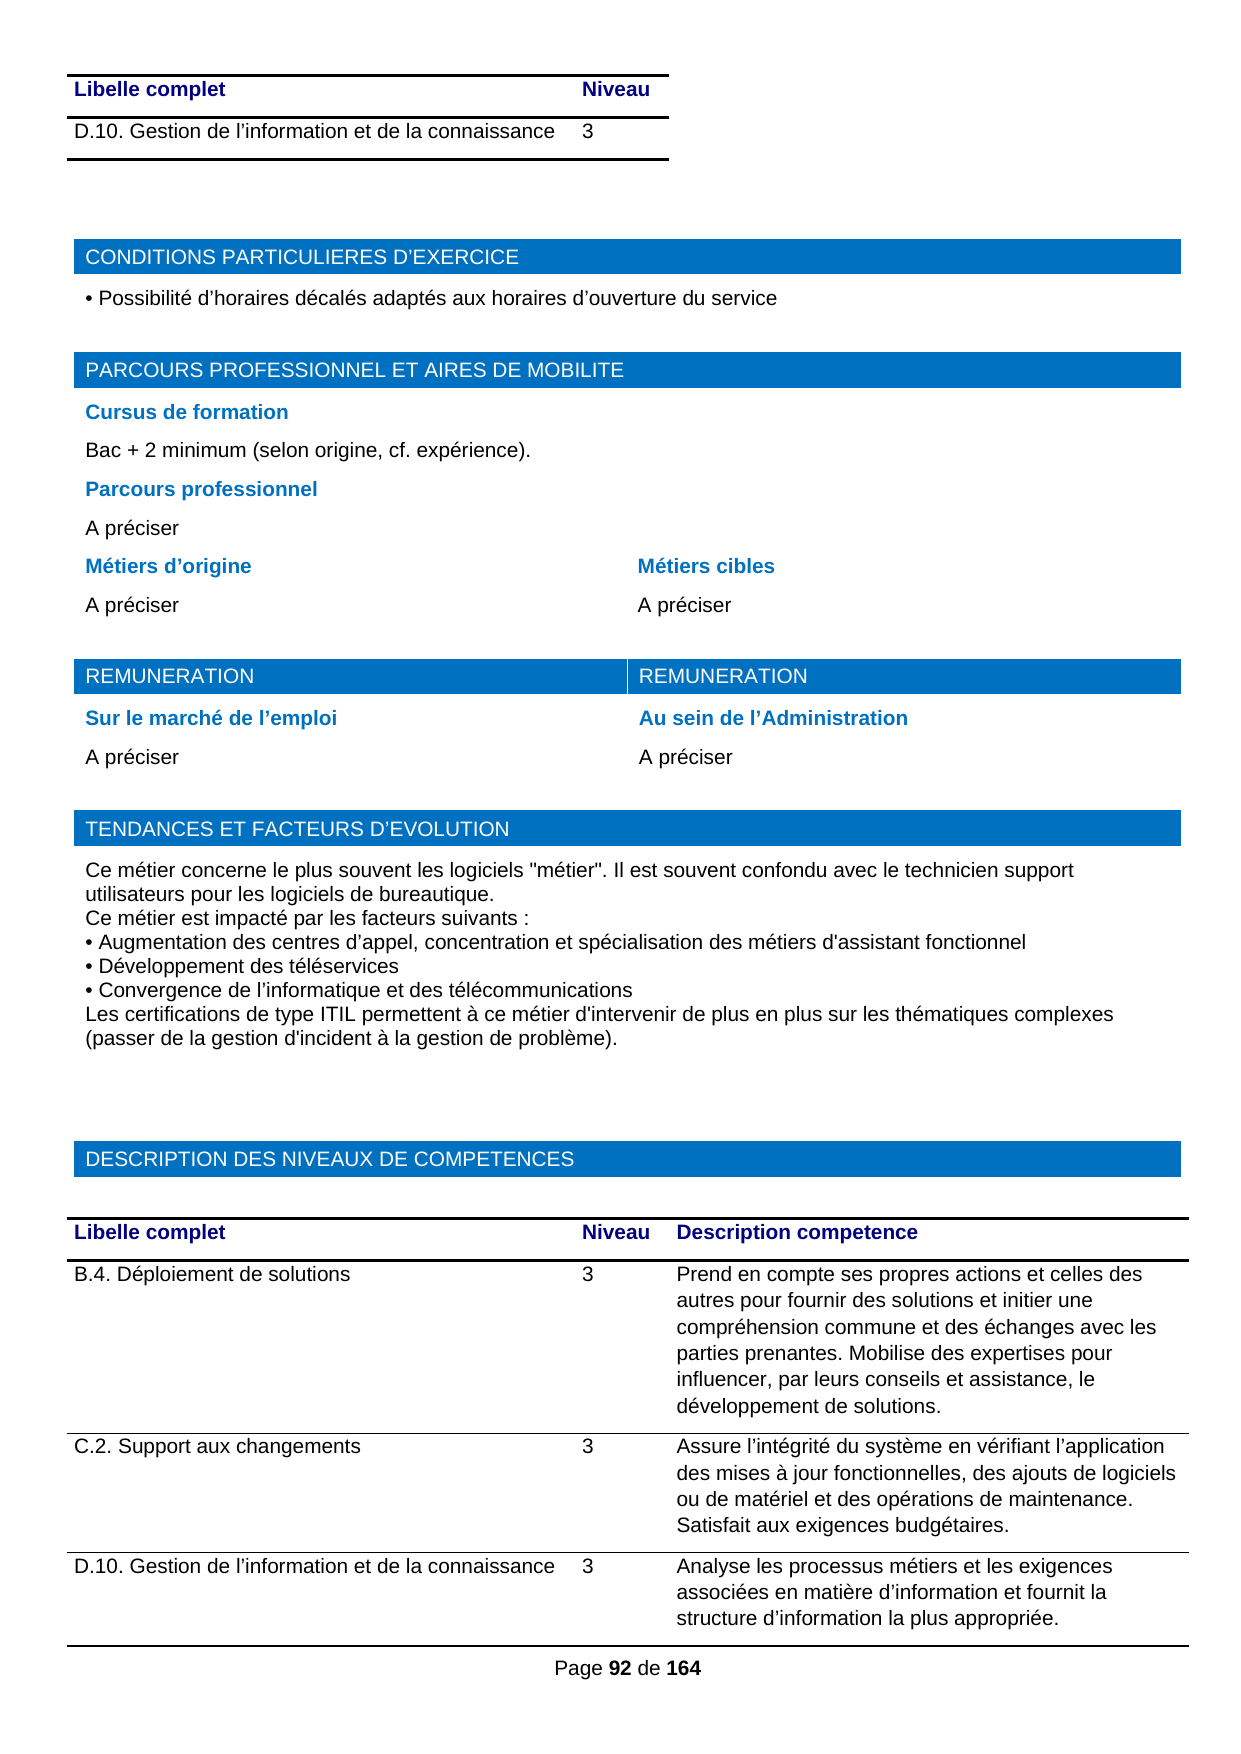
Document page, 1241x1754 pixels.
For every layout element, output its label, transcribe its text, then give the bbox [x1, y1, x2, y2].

table_cell 3 [575, 1262, 669, 1432]
table_header Libelle complet [67, 77, 574, 116]
table_cell • Possibilité d’horaires décalés adaptés aux horaires d’ouverture du service [74, 274, 1179, 313]
table_header Description competence [669, 1220, 1188, 1259]
table_header PARCOURS PROFESSIONNEL ET AIRES DE MOBILITE [74, 352, 1181, 388]
table_cell Ce métier concerne le plus souvent les logiciels "métier". Il est souvent confondu avec le technicien support utilisateurs pour les logiciels de bureautique. Ce métier est impacté par les facteurs suivants : • Augmentation des centres d’appel, concentration et spécialisation des métiers d'assistant fonctionnel • Développement des téléservices • Convergence de l’informatique et des télécommunications Les certifications de type ITIL permettent à ce métier d'intervenir de plus en plus sur les thématiques complexes (passer de la gestion d'incident à la gestion de problème). [74, 846, 1179, 1053]
table_cell D.10. Gestion de l’information et de la connaissance [67, 1553, 574, 1645]
table_cell A préciser [74, 581, 626, 619]
table_cell A préciser [628, 733, 1181, 772]
table_cell A préciser [74, 733, 627, 772]
table_cell Bac + 2 minimum (selon origine, cf. expérience). [74, 426, 1179, 465]
table_cell Analyse les processus métiers et les exigences associées en matière d’information et fournit la structure d’information la plus appropriée. [669, 1553, 1188, 1645]
table_header TENDANCES ET FACTEURS D’EVOLUTION [74, 810, 1181, 846]
table_header Libelle complet [67, 1220, 574, 1259]
table_cell [74, 1177, 1179, 1217]
table_cell 3 [575, 1434, 669, 1552]
table_cell Sur le marché de l’emploi [74, 694, 627, 733]
table_cell A préciser [626, 581, 1179, 619]
table_cell C.2. Support aux changements [67, 1434, 574, 1552]
table_cell 3 [575, 119, 669, 158]
table_cell 3 [575, 1553, 669, 1645]
table_header REMUNERATION [74, 659, 627, 694]
table_cell Au sein de l’Administration [628, 694, 1181, 733]
table_header Niveau [575, 77, 669, 116]
table_header CONDITIONS PARTICULIERES D’EXERCICE [74, 239, 1181, 274]
table_cell Métiers d’origine [74, 542, 626, 581]
table_cell Métiers cibles [626, 542, 1179, 581]
table_cell Assure l’intégrité du système en vérifiant l’application des mises à jour fonctionnelles, des ajouts de logiciels ou de matériel et des opérations de maintenance. Satisfait aux exigences budgétaires. [669, 1434, 1188, 1552]
table_cell A préciser [74, 504, 1179, 542]
table_cell Parcours professionnel [74, 465, 1179, 504]
table_header DESCRIPTION DES NIVEAUX DE COMPETENCES [74, 1141, 1181, 1177]
table_cell B.4. Déploiement de solutions [67, 1262, 574, 1432]
table_header Niveau [575, 1220, 669, 1259]
table_cell D.10. Gestion de l’information et de la connaissance [67, 119, 574, 158]
table_header REMUNERATION [628, 659, 1181, 694]
table_cell Cursus de formation [74, 388, 1179, 426]
table_cell Prend en compte ses propres actions et celles des autres pour fournir des solutions et initier une compréhension commune et des échanges avec les parties prenantes. Mobilise des expertises pour influencer, par leurs conseils et assistance, le développement de solutions. [669, 1262, 1188, 1432]
